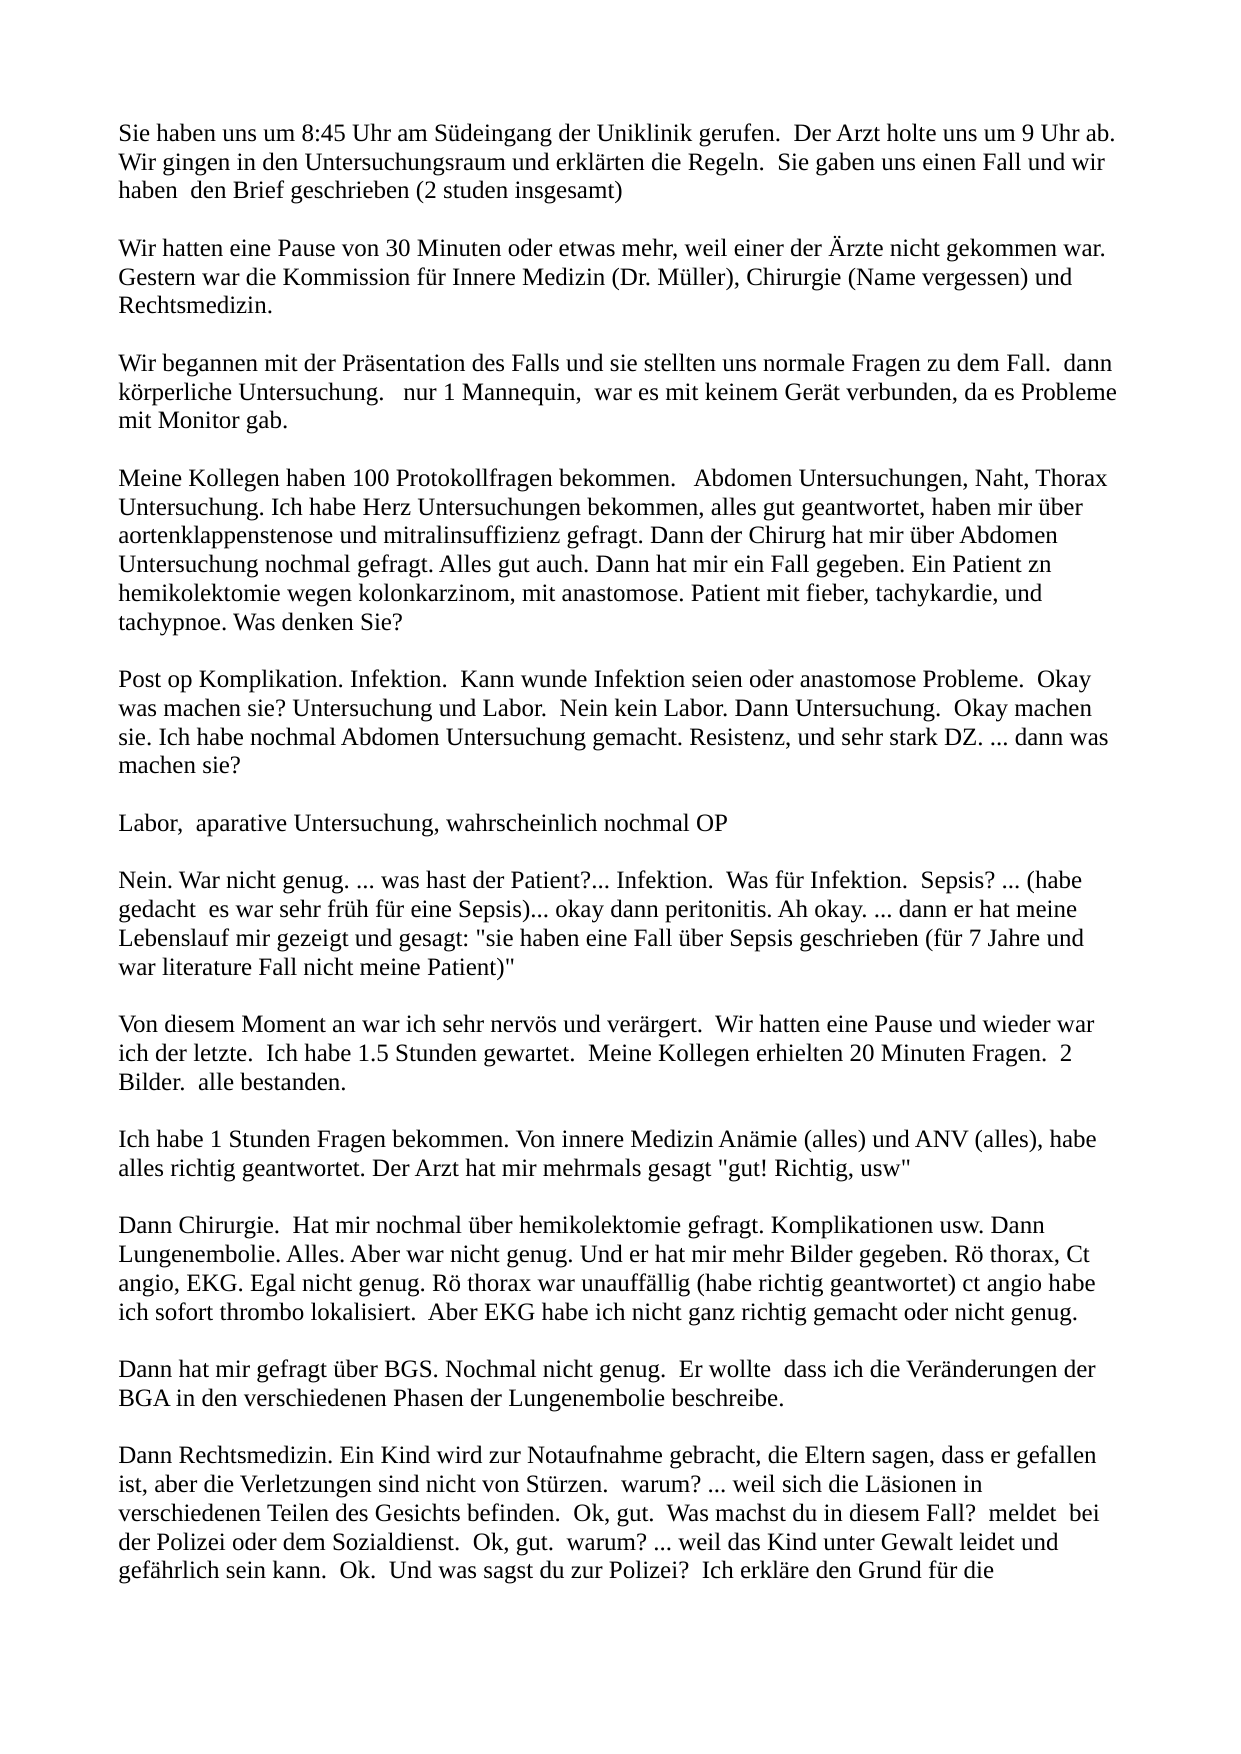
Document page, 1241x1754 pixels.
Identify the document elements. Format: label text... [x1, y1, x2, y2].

text Dann hat mir gefragt über BGS. Nochmal nicht genug. Er wollte dass ich die Veränderungen der BGA in den verschiedenen Phasen der Lungenembolie beschreibe. [118, 1354, 1122, 1412]
text Post op Komplikation. Infektion. Kann wunde Infektion seien oder anastomose Probleme. Okay was machen sie? Untersuchung und Labor. Nein kein Labor. Dann Untersuchung. Okay machen sie. Ich habe nochmal Abdomen Untersuchung gemacht. Resistenz, und sehr stark DZ. ... dann was machen sie? [118, 664, 1122, 779]
text Wir hatten eine Pause von 30 Minuten oder etwas mehr, weil einer der Ärzte nicht gekommen war. Gestern war die Kommission für Innere Medizin (Dr. Müller), Chirurgie (Name vergessen) und Rechtsmedizin. [118, 233, 1122, 319]
text Ich habe 1 Stunden Fragen bekommen. Von innere Medizin Anämie (alles) und ANV (alles), habe alles richtig geantwortet. Der Arzt hat mir mehrmals gesagt "gut! Richtig, usw" [118, 1124, 1122, 1182]
text Dann Rechtsmedizin. Ein Kind wird zur Notaufnahme gebracht, die Eltern sagen, dass er gefallen ist, aber die Verletzungen sind nicht von Stürzen. warum? ... weil sich die Läsionen in verschiedenen Teilen des Gesichts befinden. Ok, gut. Was machst du in diesem Fall? meldet bei der Polizei oder dem Sozialdienst. Ok, gut. warum? ... weil das Kind unter Gewalt leidet und gefährlich sein kann. Ok. Und was sagst du zur Polizei? Ich erkläre den Grund für die [118, 1441, 1122, 1584]
text Von diesem Moment an war ich sehr nervös und verärgert. Wir hatten eine Pause und wieder war ich der letzte. Ich habe 1.5 Stunden gewartet. Meine Kollegen erhielten 20 Minuten Fragen. 2 Bilder. alle bestanden. [118, 1009, 1122, 1096]
text Meine Kollegen haben 100 Protokollfragen bekommen. Abdomen Untersuchungen, Naht, Thorax Untersuchung. Ich habe Herz Untersuchungen bekommen, alles gut geantwortet, haben mir über aortenklappenstenose und mitralinsuffizienz gefragt. Dann der Chirurg hat mir über Abdomen Untersuchung nochmal gefragt. Alles gut auch. Dann hat mir ein Fall gegeben. Ein Patient zn hemikolektomie wegen kolonkarzinom, mit anastomose. Patient mit fieber, tachykardie, und tachypnoe. Was denken Sie? [118, 463, 1122, 636]
text Labor, aparative Untersuchung, wahrscheinlich nochmal OP [118, 808, 1122, 837]
text Sie haben uns um 8:45 Uhr am Südeingang der Uniklinik gerufen. Der Arzt holte uns um 9 Uhr ab. Wir gingen in den Untersuchungsraum und erklärten die Regeln. Sie gaben uns einen Fall und wir haben den Brief geschrieben (2 studen insgesamt) [118, 118, 1122, 204]
text Wir begannen mit der Präsentation des Falls und sie stellten uns normale Fragen zu dem Fall. dann körperliche Untersuchung. nur 1 Mannequin, war es mit keinem Gerät verbunden, da es Probleme mit Monitor gab. [118, 348, 1122, 434]
text Dann Chirurgie. Hat mir nochmal über hemikolektomie gefragt. Komplikationen usw. Dann Lungenembolie. Alles. Aber war nicht genug. Und er hat mir mehr Bilder gegeben. Rö thorax, Ct angio, EKG. Egal nicht genug. Rö thorax war unauffällig (habe richtig geantwortet) ct angio habe ich sofort thrombo lokalisiert. Aber EKG habe ich nicht ganz richtig gemacht oder nicht genug. [118, 1211, 1122, 1326]
text Nein. War nicht genug. ... was hast der Patient?... Infektion. Was für Infektion. Sepsis? ... (habe gedacht es war sehr früh für eine Sepsis)... okay dann peritonitis. Ah okay. ... dann er hat meine Lebenslauf mir gezeigt und gesagt: "sie haben eine Fall über Sepsis geschrieben (für 7 Jahre und war literature Fall nicht meine Patient)" [118, 866, 1122, 981]
